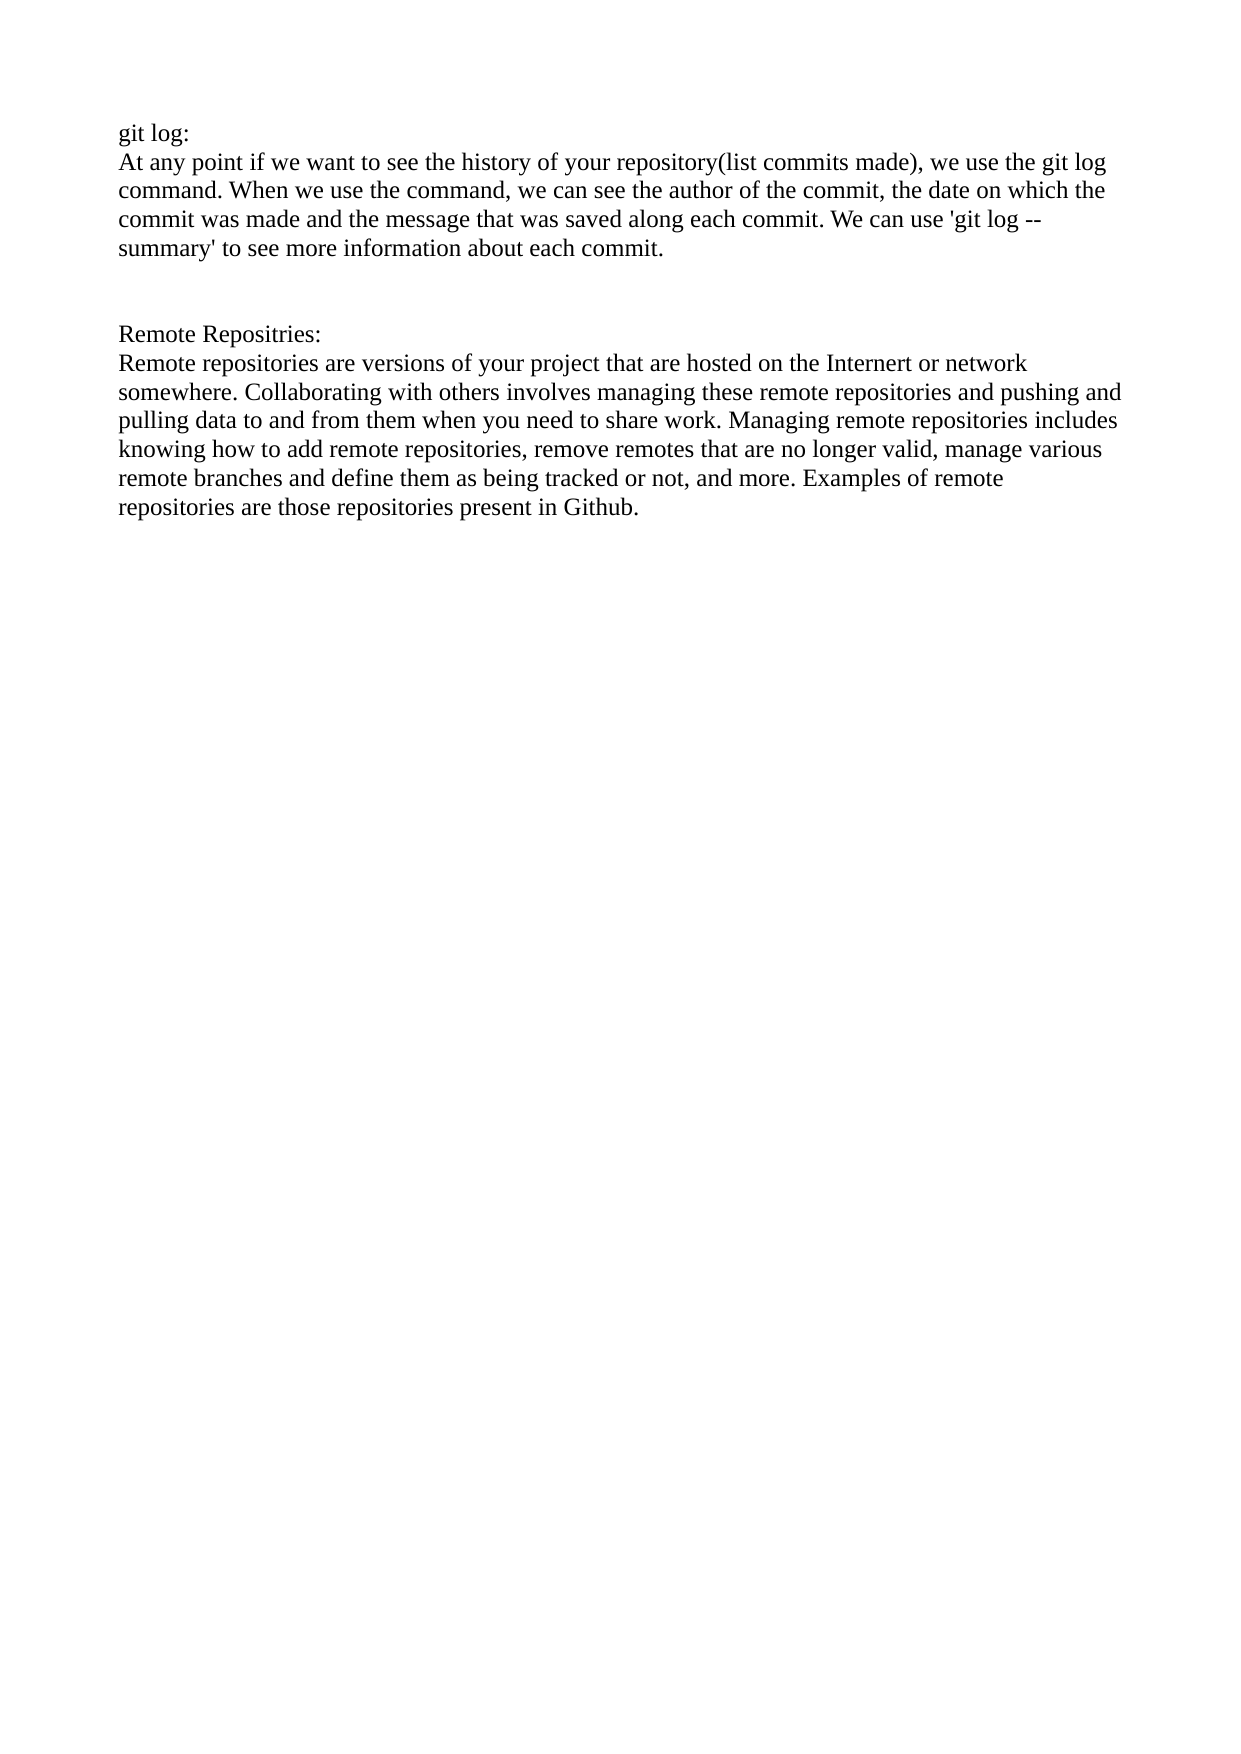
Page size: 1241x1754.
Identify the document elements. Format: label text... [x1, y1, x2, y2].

text git log: [118, 118, 1122, 147]
text Remote Repositries: [118, 319, 1122, 348]
text Remote repositories are versions of your project that are hosted on the Internert or network somewhere. Collaborating with others involves managing these remote repositories and pushing and pulling data to and from them when you need to share work. Managing remote repositories includes knowing how to add remote repositories, remove remotes that are no longer valid, manage various remote branches and define them as being tracked or not, and more. Examples of remote repositories are those repositories present in Github. [118, 348, 1122, 521]
text At any point if we want to see the history of your repository(list commits made), we use the git log command. When we use the command, we can see the author of the commit, the date on which the commit was made and the message that was saved along each commit. We can use 'git log --summary' to see more information about each commit. [118, 147, 1122, 262]
